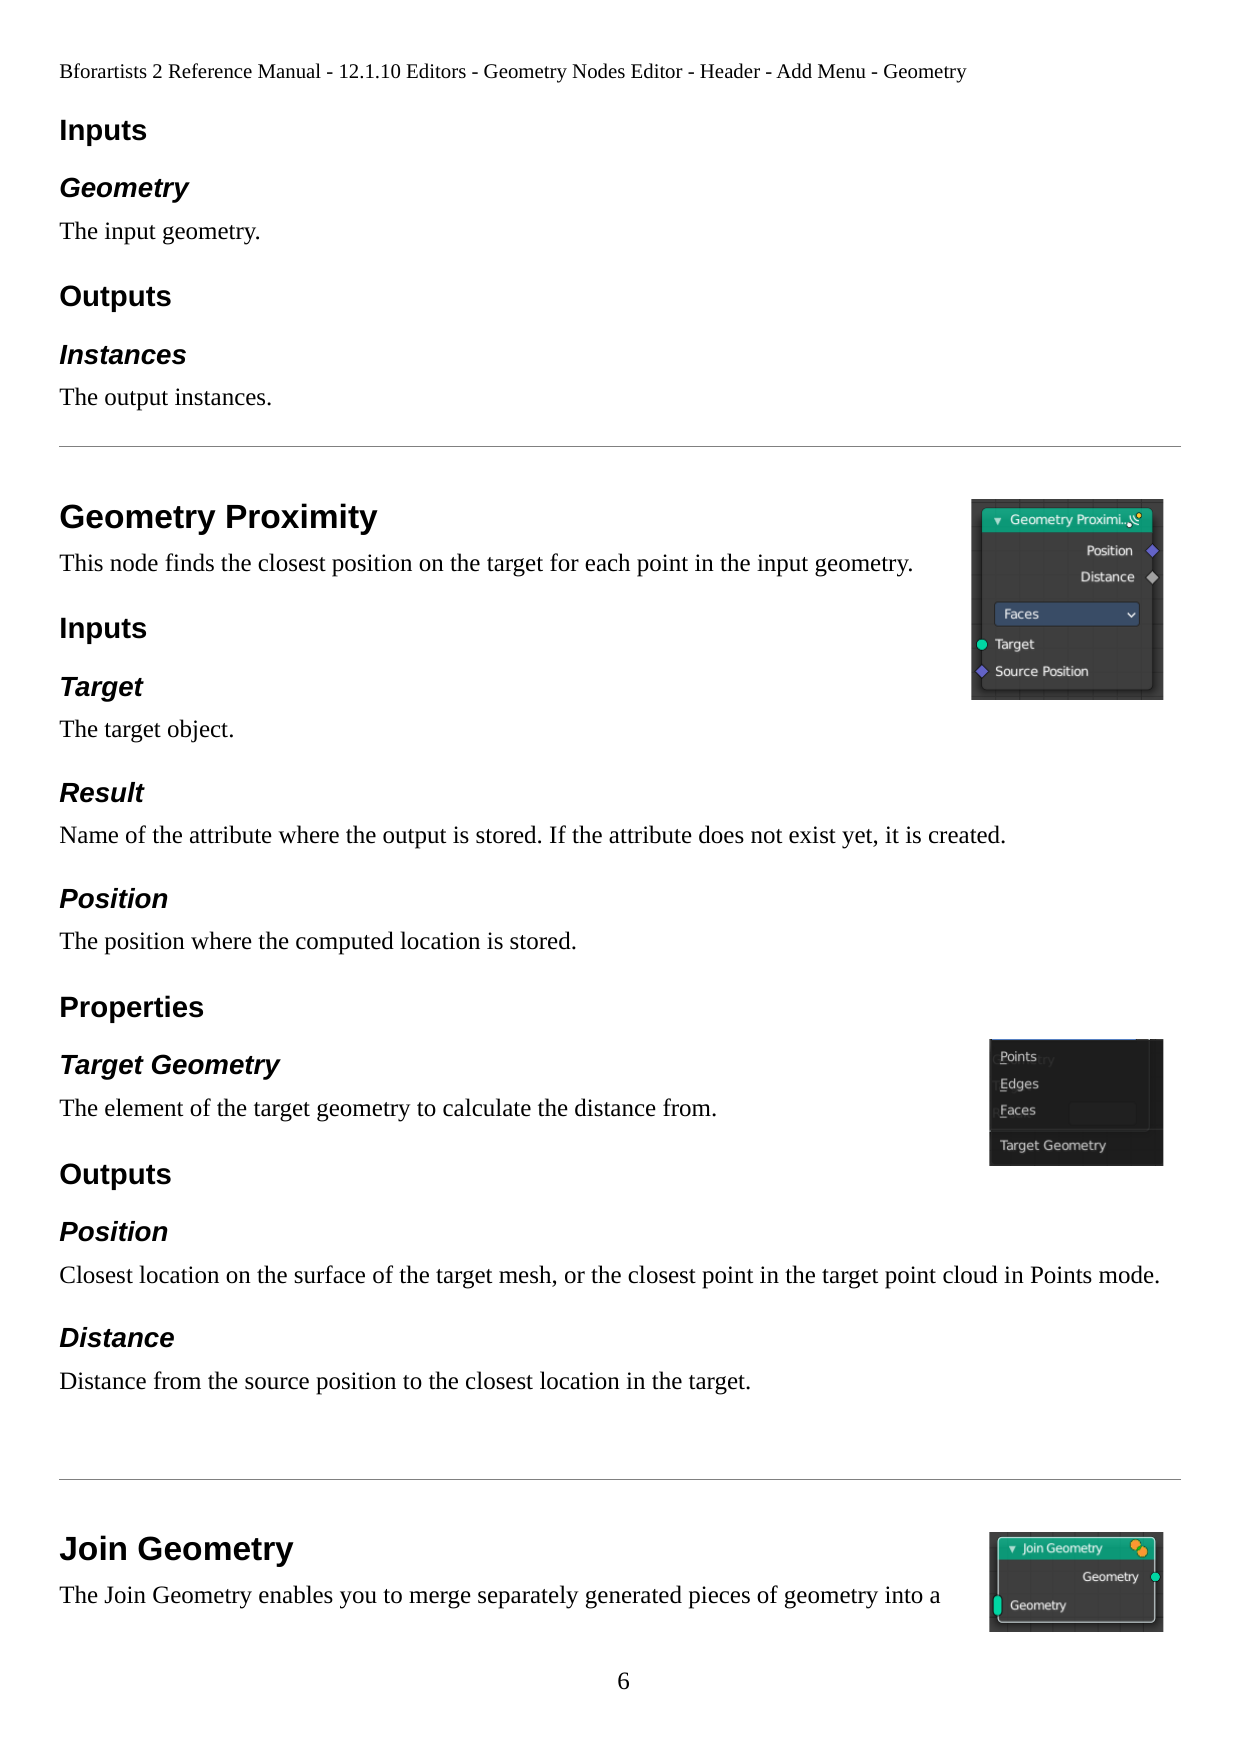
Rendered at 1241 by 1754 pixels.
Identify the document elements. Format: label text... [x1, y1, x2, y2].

subtitle Join Geometry [59, 1529, 1181, 1568]
picture [989, 1039, 1164, 1166]
subtitle Outputs [59, 279, 1181, 313]
picture [989, 1532, 1164, 1632]
subtitle Outputs [59, 1157, 1181, 1191]
text Closest location on the surface of the target mesh, or the closest point in the target point cloud in Points mode. [59, 1260, 1181, 1289]
text Name of the attribute where the output is stored. If the attribute does not exist yet, it is created. [59, 820, 1181, 849]
subtitle Distance [59, 1321, 1181, 1353]
subtitle Position [59, 1216, 1181, 1247]
subtitle Instances [59, 338, 1181, 370]
subtitle Inputs [59, 611, 971, 645]
subtitle Geometry [59, 171, 1181, 203]
subtitle Inputs [59, 113, 1181, 146]
subtitle Geometry Proximity [59, 497, 1181, 535]
text The output instances. [59, 382, 1181, 411]
text The Join Geometry enables you to merge separately generated pieces of geometry into a [59, 1580, 989, 1609]
picture [971, 499, 1164, 700]
subtitle Properties [59, 990, 1181, 1024]
text Distance from the source position to the closest location in the target. [59, 1366, 1181, 1394]
subtitle Position [59, 882, 1181, 914]
text The position where the computed location is stored. [59, 926, 1181, 955]
text The target object. [59, 714, 1181, 743]
subtitle Target Geometry [59, 1049, 989, 1081]
text The input geometry. [59, 216, 1181, 244]
subtitle Result [59, 776, 1181, 808]
text This node finds the closest position on the target for each point in the input geometry. [59, 548, 971, 576]
subtitle Target [59, 670, 1181, 702]
text The element of the target geometry to calculate the distance from. [59, 1093, 989, 1122]
subtitle [1164, 611, 1181, 645]
subtitle [1164, 1049, 1181, 1081]
